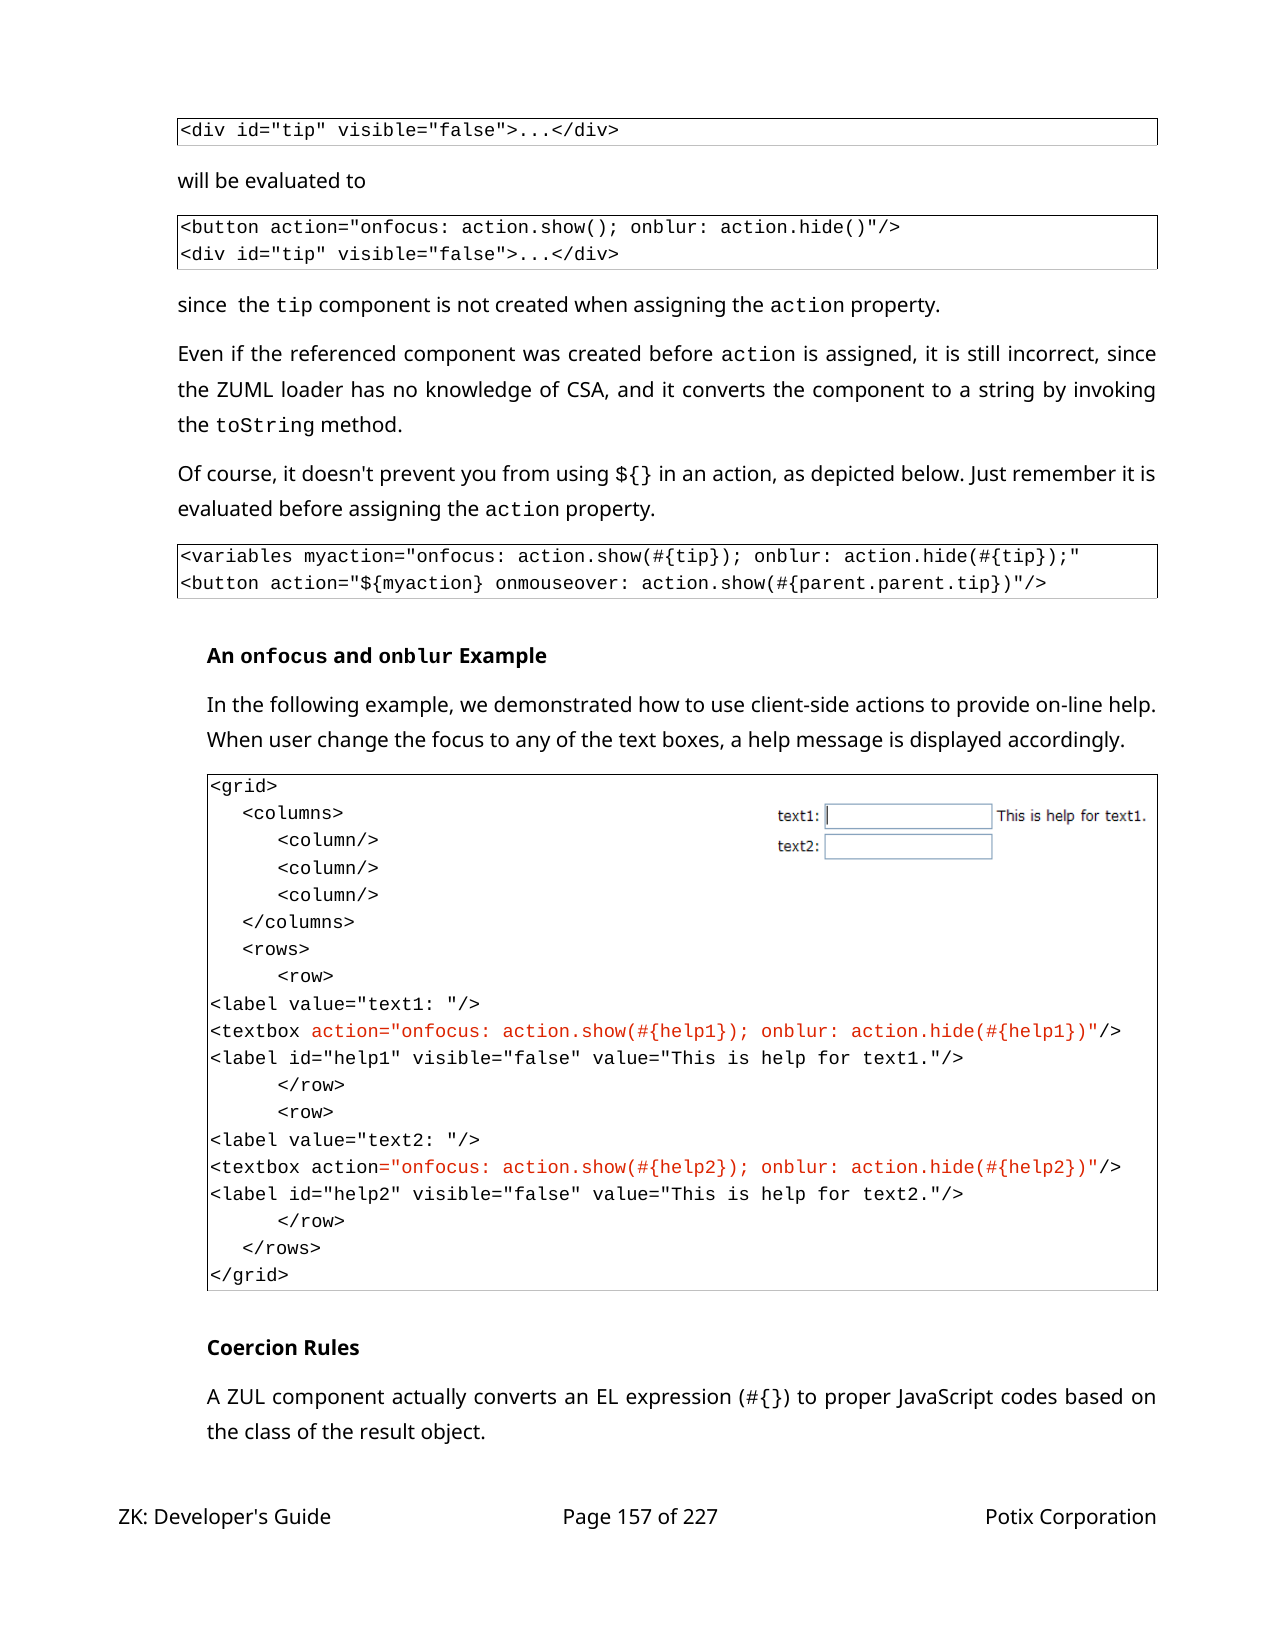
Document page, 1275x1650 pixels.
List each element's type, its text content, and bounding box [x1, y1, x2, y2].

text <label id="help2" visible="false" value="This is help for text2."/> [208, 1182, 1157, 1206]
text </row> [208, 1209, 1157, 1233]
text </row> [208, 1073, 1157, 1097]
text </grid> [208, 1263, 1157, 1290]
text <columns> [208, 801, 776, 825]
text <button action="${myaction} onmouseover: action.show(#{parent.parent.tip})"/> [178, 571, 1157, 598]
picture [776, 799, 1152, 863]
text will be evaluated to [177, 166, 1157, 194]
text <div id="tip" visible="false">...</div> [178, 242, 1157, 269]
text <button action="onfocus: action.show(); onblur: action.hide()"/> [178, 216, 1157, 239]
text </columns> [208, 910, 1157, 934]
text <variables myaction="onfocus: action.show(#{tip}); onblur: action.hide(#{tip});" [178, 545, 1157, 568]
text <label value="text1: "/> [208, 991, 1157, 1016]
text <textbox action="onfocus: action.show(#{help2}); onblur: action.hide(#{help2})"/> [208, 1154, 1157, 1179]
text Of course, it doesn't prevent you from using ${} in an action, as depicted below. Just remember it is evaluated before assigning the action property. [177, 459, 1157, 523]
text <grid> [208, 775, 1157, 798]
text since the tip component is not created when assigning the action property. [177, 290, 1157, 318]
text <row> [208, 1100, 1157, 1124]
text <label id="help1" visible="false" value="This is help for text1."/> [208, 1046, 1157, 1070]
text <row> [208, 964, 1157, 988]
text <div id="tip" visible="false">...</div> [178, 119, 1157, 145]
text <column/> [208, 828, 776, 853]
text </rows> [208, 1236, 1157, 1260]
text <column/> [208, 856, 1157, 880]
text A ZUL component actually converts an EL expression (#{}) to proper JavaScript codes based on the class of the result object. [207, 1382, 1157, 1446]
subtitle Coercion Rules [207, 1333, 1157, 1361]
text <label value="text2: "/> [208, 1127, 1157, 1152]
text <textbox action="onfocus: action.show(#{help1}); onblur: action.hide(#{help1})"/> [208, 1019, 1157, 1043]
text Even if the referenced component was created before action is assigned, it is still incorrect, since the ZUML loader has no knowledge of CSA, and it converts the component to a string by invoking the toString method. [177, 339, 1157, 438]
subtitle An onfocus and onblur Example [207, 641, 1157, 669]
text <column/> [208, 883, 1157, 907]
text In the following example, we demonstrated how to use client-side actions to provide on-line help. When user change the focus to any of the text boxes, a help message is displayed accordingly. [207, 690, 1157, 753]
text <rows> [208, 937, 1157, 961]
